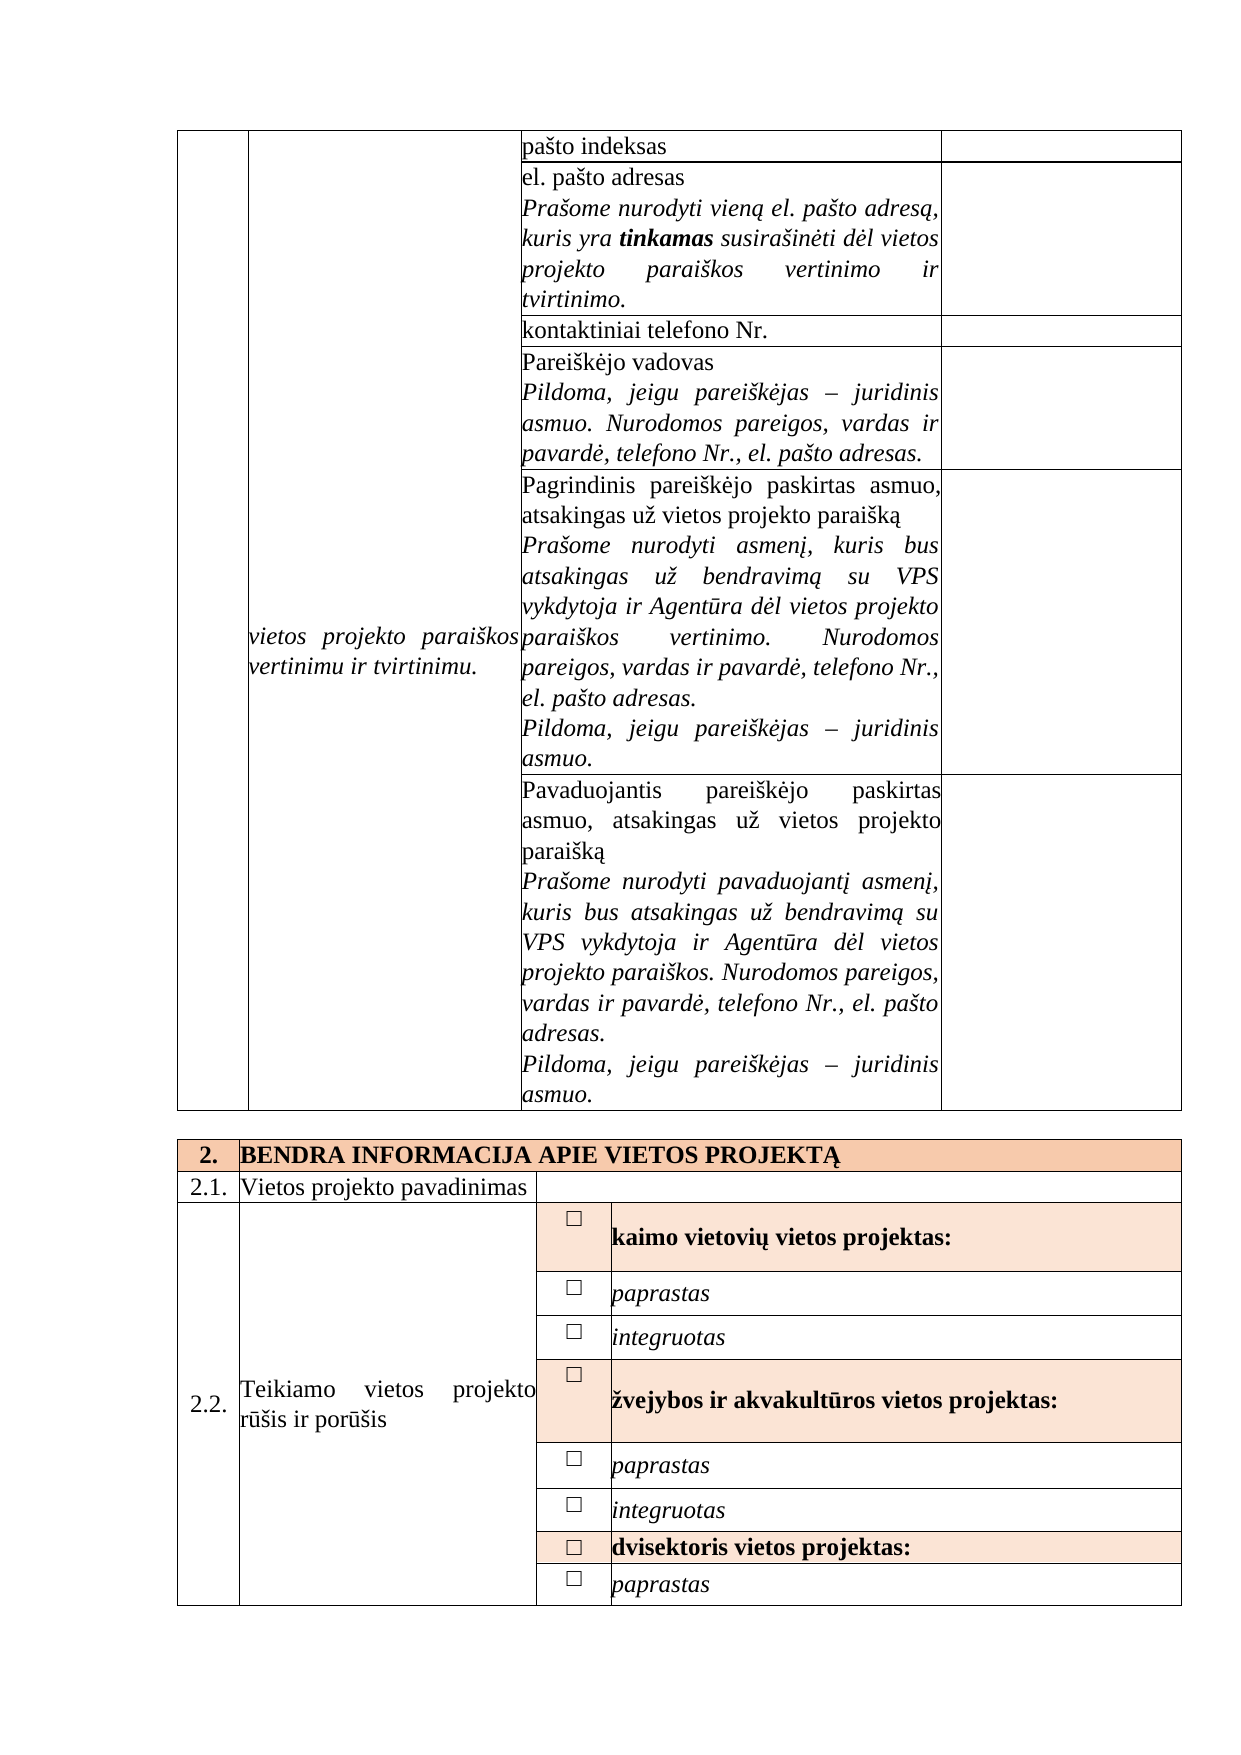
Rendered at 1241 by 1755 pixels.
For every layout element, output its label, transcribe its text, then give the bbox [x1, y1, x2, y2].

table_cell [178, 131, 248, 1109]
table_cell pašto indeksas [522, 131, 941, 161]
table_cell □ [537, 1360, 611, 1442]
table_cell dvisektoris vietos projektas: [612, 1532, 1181, 1562]
table_cell Vietos projekto pavadinimas [240, 1172, 536, 1202]
table_cell vietos projekto paraiškos vertinimu ir tvirtinimu. [249, 131, 521, 1109]
table_cell [942, 347, 1181, 469]
table_cell kontaktiniai telefono Nr. [522, 316, 941, 346]
table_cell integruotas [612, 1316, 1181, 1358]
table_cell □ [537, 1532, 611, 1562]
table_cell kaimo vietovių vietos projektas: [612, 1203, 1181, 1271]
table_cell paprastas [612, 1272, 1181, 1315]
table_cell □ [537, 1443, 611, 1488]
table_cell □ [537, 1489, 611, 1531]
table_cell paprastas [612, 1443, 1181, 1488]
table_cell paprastas [612, 1564, 1181, 1605]
table_cell □ [537, 1316, 611, 1358]
table_cell [942, 470, 1181, 774]
table_cell [537, 1172, 1181, 1202]
table_cell el. pašto adresas Prašome nurodyti vieną el. pašto adresą, kuris yra tinkamas susirašinėti dėl vietos projekto paraiškos vertinimo ir tvirtinimo. [522, 163, 941, 314]
table_cell žvejybos ir akvakultūros vietos projektas: [612, 1360, 1181, 1442]
table_header BENDRA INFORMACIJA APIE VIETOS PROJEKTĄ [240, 1140, 1181, 1171]
table_cell [942, 131, 1181, 161]
table_cell [942, 775, 1181, 1109]
table_cell 2.1. [178, 1172, 239, 1202]
table_cell Pavaduojantis pareiškėjo paskirtas asmuo, atsakingas už vietos projekto paraišką Prašome nurodyti pavaduojantį asmenį, kuris bus atsakingas už bendravimą su VPS vykdytoja ir Agentūra dėl vietos projekto paraiškos. Nurodomos pareigos, vardas ir pavardė, telefono Nr., el. pašto adresas. Pildoma, jeigu pareiškėjas – juridinis asmuo. [522, 775, 941, 1109]
table_cell 2.2. [178, 1203, 239, 1605]
table_cell integruotas [612, 1489, 1181, 1531]
table_cell Pareiškėjo vadovas Pildoma, jeigu pareiškėjas – juridinis asmuo. Nurodomos pareigos, vardas ir pavardė, telefono Nr., el. pašto adresas. [522, 347, 941, 469]
table_cell □ [537, 1564, 611, 1605]
table_cell □ [537, 1272, 611, 1315]
table_cell [942, 316, 1181, 346]
table_cell □ [537, 1203, 611, 1271]
table_cell [942, 163, 1181, 314]
table_cell Teikiamo vietos projekto rūšis ir porūšis [240, 1203, 536, 1605]
table_header 2. [178, 1140, 239, 1171]
table_cell Pagrindinis pareiškėjo paskirtas asmuo, atsakingas už vietos projekto paraišką Prašome nurodyti asmenį, kuris bus atsakingas už bendravimą su VPS vykdytoja ir Agentūra dėl vietos projekto paraiškos vertinimo. Nurodomos pareigos, vardas ir pavardė, telefono Nr., el. pašto adresas. Pildoma, jeigu pareiškėjas – juridinis asmuo. [522, 470, 941, 774]
